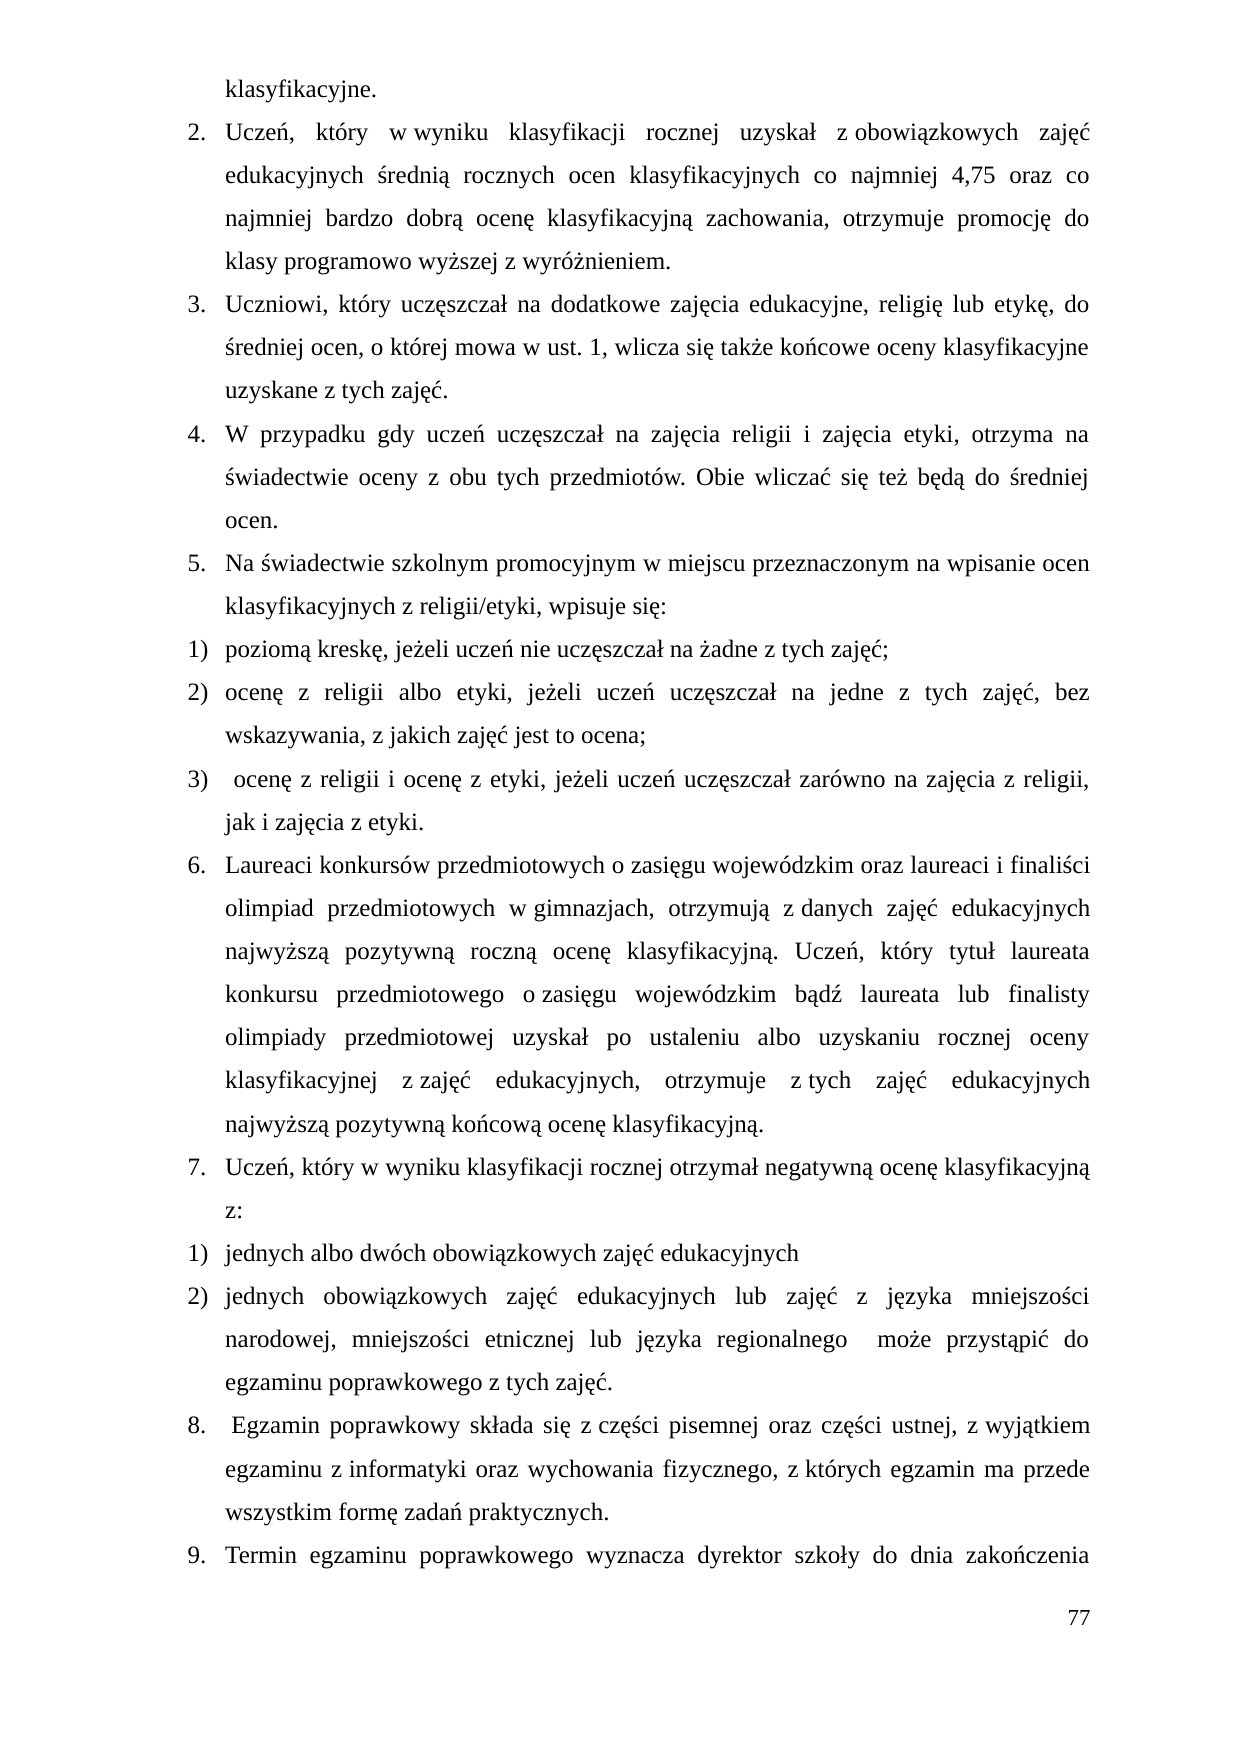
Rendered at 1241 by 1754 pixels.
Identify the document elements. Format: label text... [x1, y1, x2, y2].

list Laureaci konkursów przedmiotowych o zasięgu wojewódzkim oraz laureaci i finaliści olimpiad przedmiotowych w gimnazjach, otrzymują z danych zajęć edukacyjnych najwyższą pozytywną roczną ocenę klasyfikacyjną. Uczeń, który tytuł laureata konkursu przedmiotowego o zasięgu wojewódzkim bądź laureata lub finalisty olimpiady przedmiotowej uzyskał po ustaleniu albo uzyskaniu rocznej oceny klasyfikacyjnej z zajęć edukacyjnych, otrzymuje z tych zajęć edukacyjnych najwyższą pozytywną końcową ocenę klasyfikacyjną. [187, 850, 1090, 1137]
list jednych obowiązkowych zajęć edukacyjnych lub zajęć z języka mniejszości narodowej, mniejszości etnicznej lub języka regionalnego może przystąpić do egzaminu poprawkowego z tych zajęć. [187, 1281, 1090, 1396]
list Uczeń, który w wyniku klasyfikacji rocznej uzyskał z obowiązkowych zajęć edukacyjnych średnią rocznych ocen klasyfikacyjnych co najmniej 4,75 oraz co najmniej bardzo dobrą ocenę klasyfikacyjną zachowania, otrzymuje promocję do klasy programowo wyższej z wyróżnieniem. [187, 117, 1090, 275]
list Egzamin poprawkowy składa się z części pisemnej oraz części ustnej, z wyjątkiem egzaminu z informatyki oraz wychowania fizycznego, z których egzamin ma przede wszystkim formę zadań praktycznych. [187, 1411, 1090, 1526]
list ocenę z religii i ocenę z etyki, jeżeli uczeń uczęszczał zarówno na zajęcia z religii, jak i zajęcia z etyki. [187, 764, 1090, 836]
list Na świadectwie szkolnym promocyjnym w miejscu przeznaczonym na wpisanie ocen klasyfikacyjnych z religii/etyki, wpisuje się: [187, 548, 1090, 620]
list jednych albo dwóch obowiązkowych zajęć edukacyjnych [187, 1238, 1090, 1267]
list Uczniowi, który uczęszczał na dodatkowe zajęcia edukacyjne, religię lub etykę, do średniej ocen, o której mowa w ust. 1, wlicza się także końcowe oceny klasyfikacyjne uzyskane z tych zajęć. [187, 289, 1090, 404]
list W przypadku gdy uczeń uczęszczał na zajęcia religii i zajęcia etyki, otrzyma na świadectwie oceny z obu tych przedmiotów. Obie wliczać się też będą do średniej ocen. [187, 419, 1090, 534]
list klasyfikacyjne. [187, 74, 1090, 102]
list poziomą kreskę, jeżeli uczeń nie uczęszczał na żadne z tych zajęć; [187, 634, 1090, 663]
list Termin egzaminu poprawkowego wyznacza dyrektor szkoły do dnia zakończenia [187, 1540, 1090, 1569]
list ocenę z religii albo etyki, jeżeli uczeń uczęszczał na jedne z tych zajęć, bez wskazywania, z jakich zajęć jest to ocena; [187, 677, 1090, 749]
list Uczeń, który w wyniku klasyfikacji rocznej otrzymał negatywną ocenę klasyfikacyjną z: [187, 1152, 1090, 1224]
